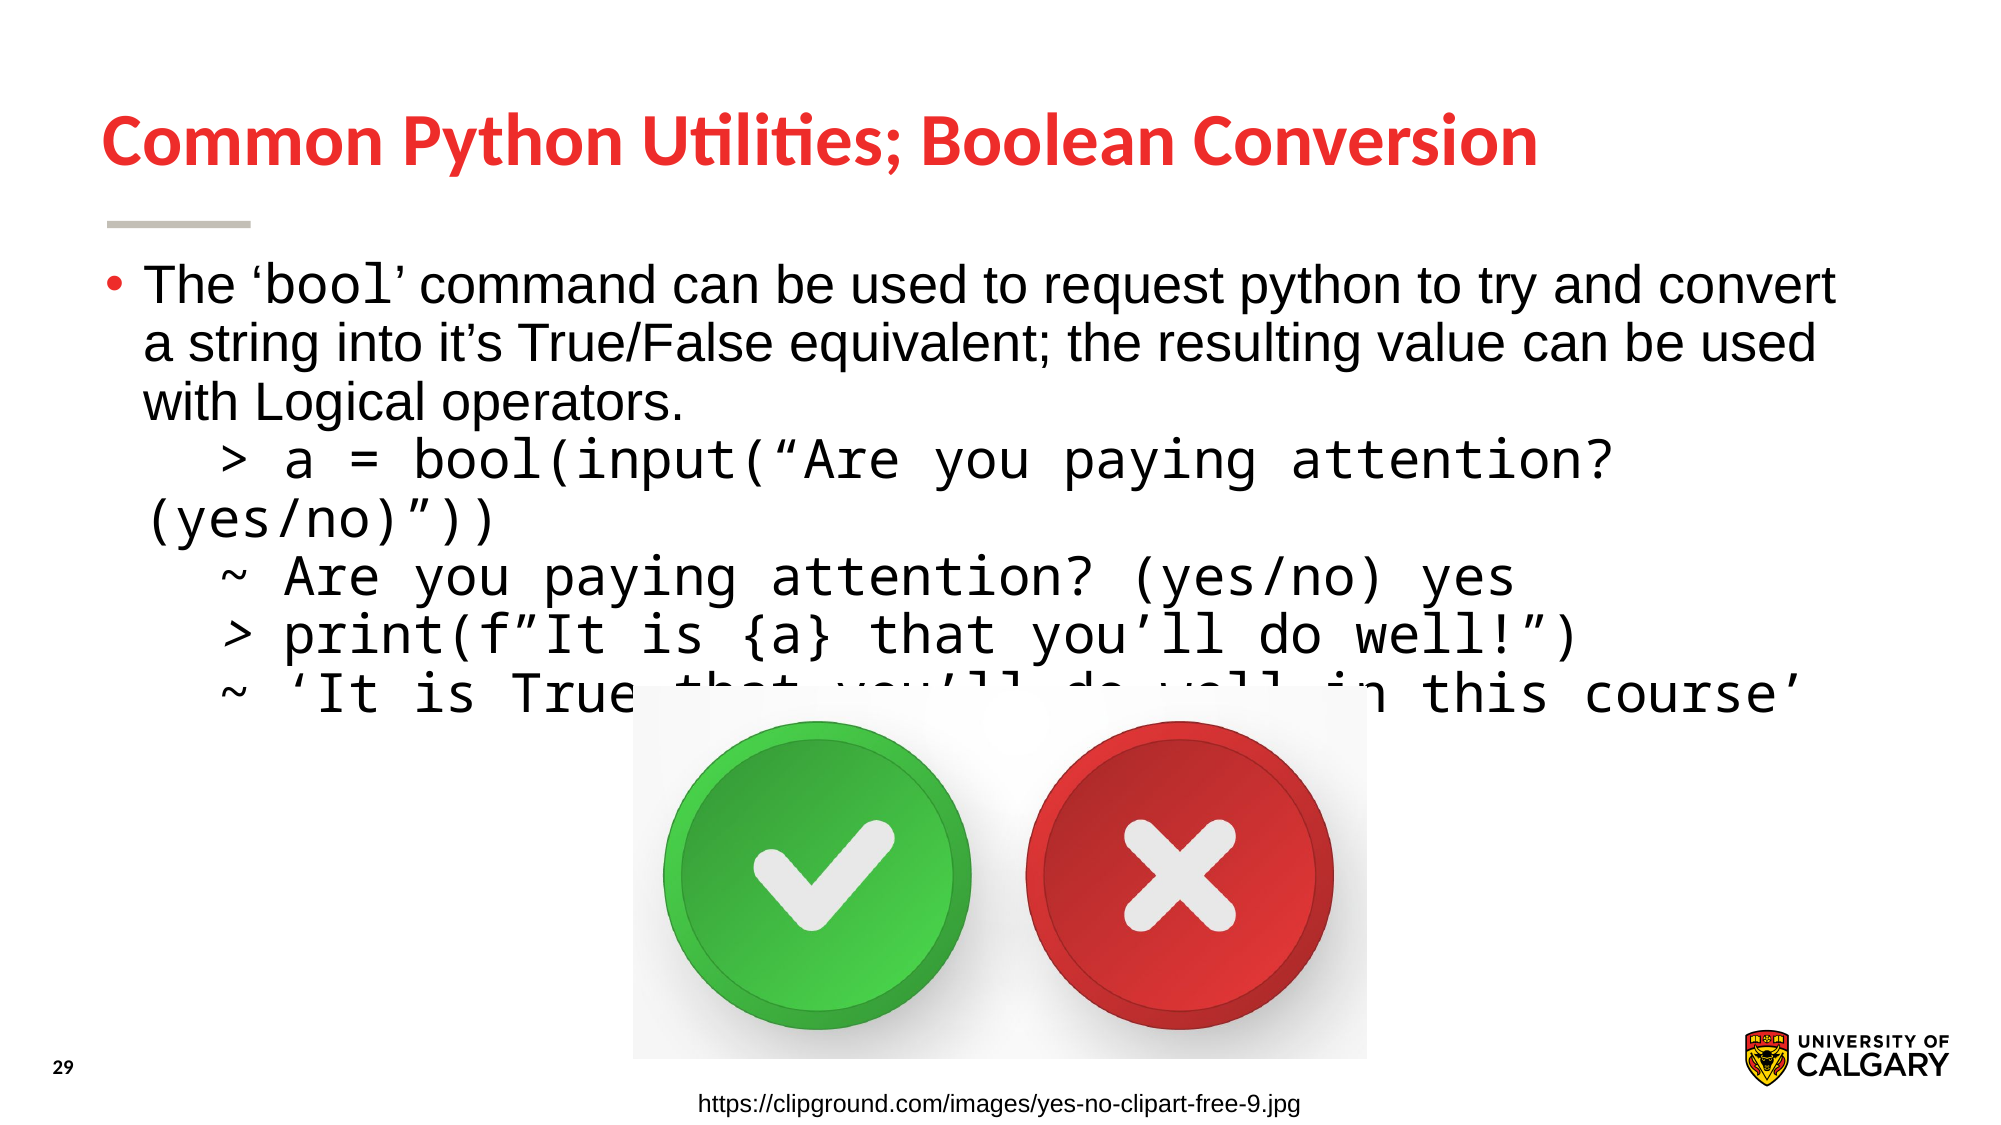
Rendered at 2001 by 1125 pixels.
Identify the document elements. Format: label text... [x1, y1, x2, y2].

picture [1722, 1012, 1972, 1099]
picture [633, 686, 1367, 1059]
text_box https://clipground.com/images/yes-no-clipart-free-9.jpg [50, 1082, 1950, 1125]
list The ‘bool’ command can be used to request python to try and convert a string into it’s True/False equivalent; the resulting value can be used with Logical operators. > a = bool(input(“Are you paying attention? (yes/no)”)) ~ Are you paying attention? (yes/no) yes > print(f”It is {a} that you’ll do well!”) ~ ‘It is True that you’ll do well in this course’ [91, 249, 1892, 635]
title Common Python Utilities; Boolean Conversion [87, 60, 1774, 222]
